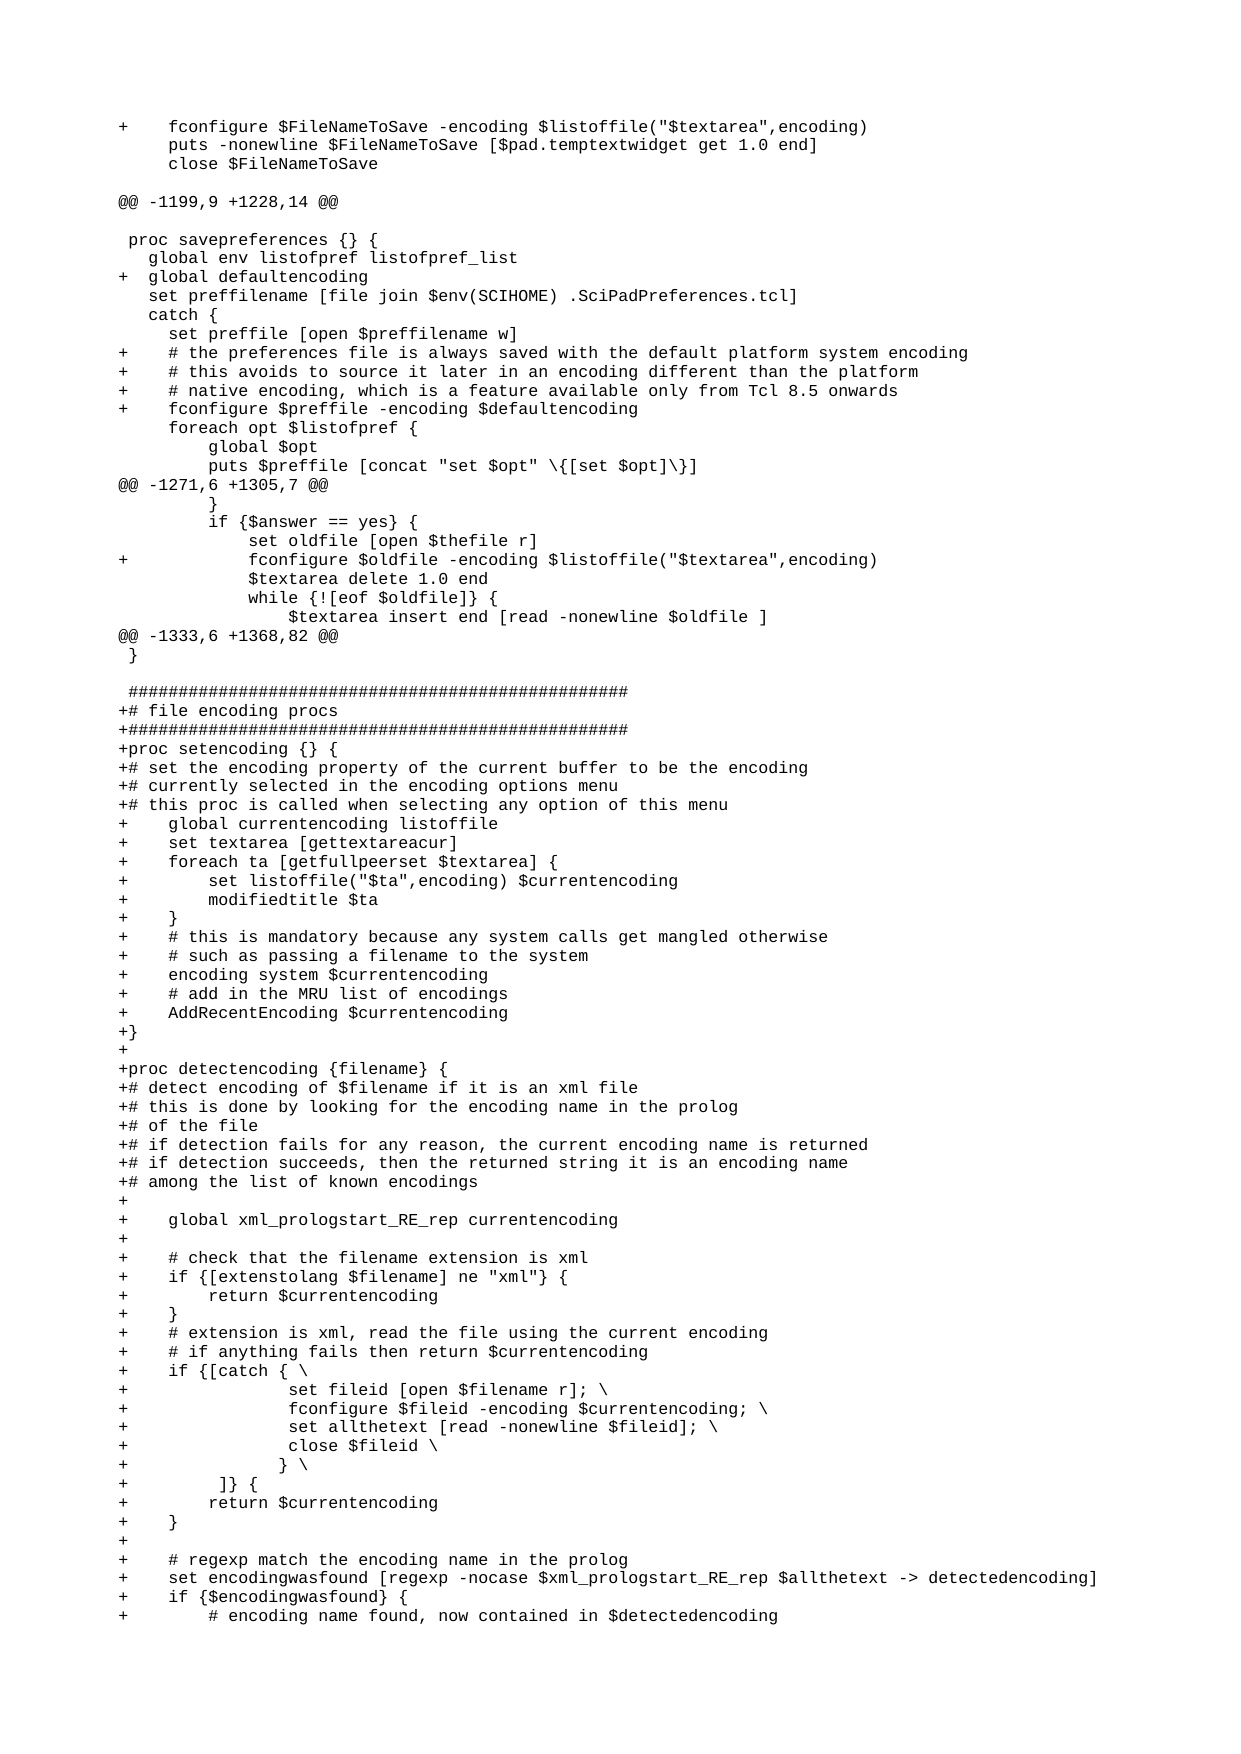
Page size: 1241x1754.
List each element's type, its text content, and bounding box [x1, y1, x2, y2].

text } [118, 495, 1122, 514]
text set preffile [open $preffilename w] [118, 326, 1122, 344]
text global $opt [118, 439, 1122, 457]
text $textarea insert end [read -nonewline $oldfile ] [118, 608, 1122, 627]
text + set fileid [open $filename r]; \ [118, 1381, 1122, 1400]
text + # extension is xml, read the file using the current encoding [118, 1325, 1122, 1344]
text + # the preferences file is always saved with the default platform system encoding [118, 344, 1122, 363]
text + } \ [118, 1457, 1122, 1476]
text + return $currentencoding [118, 1494, 1122, 1513]
text + set textarea [gettextareacur] [118, 834, 1122, 853]
text +# of the file [118, 1117, 1122, 1136]
text + [118, 1193, 1122, 1212]
text + close $fileid \ [118, 1438, 1122, 1457]
text + # encoding name found, now contained in $detectedencoding [118, 1608, 1122, 1626]
text + } [118, 1306, 1122, 1325]
text set preffilename [file join $env(SCIHOME) .SciPadPreferences.tcl] [118, 288, 1122, 307]
text + # this avoids to source it later in an encoding different than the platform [118, 363, 1122, 382]
text + fconfigure $preffile -encoding $defaultencoding [118, 401, 1122, 420]
text + set listoffile("$ta",encoding) $currentencoding [118, 872, 1122, 891]
text @@ -1199,9 +1228,14 @@ [118, 193, 1122, 212]
text + foreach ta [getfullpeerset $textarea] { [118, 853, 1122, 872]
text +# this is done by looking for the encoding name in the prolog [118, 1098, 1122, 1117]
text +proc setencoding {} { [118, 740, 1122, 759]
text + # add in the MRU list of encodings [118, 985, 1122, 1004]
text foreach opt $listofpref { [118, 420, 1122, 439]
text + fconfigure $FileNameToSave -encoding $listoffile("$textarea",encoding) [118, 118, 1122, 137]
text +# this proc is called when selecting any option of this menu [118, 797, 1122, 816]
text + global xml_prologstart_RE_rep currentencoding [118, 1212, 1122, 1231]
text + # if anything fails then return $currentencoding [118, 1344, 1122, 1362]
text + fconfigure $oldfile -encoding $listoffile("$textarea",encoding) [118, 552, 1122, 571]
text + # such as passing a filename to the system [118, 948, 1122, 967]
text +# among the list of known encodings [118, 1174, 1122, 1193]
text + AddRecentEncoding $currentencoding [118, 1004, 1122, 1023]
text + fconfigure $fileid -encoding $currentencoding; \ [118, 1400, 1122, 1419]
text +# currently selected in the encoding options menu [118, 778, 1122, 797]
text + ]} { [118, 1476, 1122, 1494]
text + # check that the filename extension is xml [118, 1249, 1122, 1268]
text +# set the encoding property of the current buffer to be the encoding [118, 759, 1122, 778]
text + # native encoding, which is a feature available only from Tcl 8.5 onwards [118, 382, 1122, 401]
text set oldfile [open $thefile r] [118, 533, 1122, 552]
text global env listofpref listofpref_list [118, 250, 1122, 269]
text + set allthetext [read -nonewline $fileid]; \ [118, 1419, 1122, 1438]
text + if {$encodingwasfound} { [118, 1589, 1122, 1608]
text ################################################## [118, 684, 1122, 703]
text puts -nonewline $FileNameToSave [$pad.temptextwidget get 1.0 end] [118, 137, 1122, 156]
text proc savepreferences {} { [118, 231, 1122, 250]
text @@ -1271,6 +1305,7 @@ [118, 476, 1122, 495]
text + [118, 1042, 1122, 1061]
text +# file encoding procs [118, 703, 1122, 721]
text + modifiedtitle $ta [118, 891, 1122, 910]
text +################################################## [118, 721, 1122, 740]
text + if {[catch { \ [118, 1362, 1122, 1381]
text + [118, 1532, 1122, 1551]
text + } [118, 910, 1122, 929]
text +# detect encoding of $filename if it is an xml file [118, 1080, 1122, 1098]
text + global defaultencoding [118, 269, 1122, 288]
text + encoding system $currentencoding [118, 967, 1122, 985]
text @@ -1333,6 +1368,82 @@ [118, 627, 1122, 646]
text +# if detection fails for any reason, the current encoding name is returned [118, 1136, 1122, 1155]
text + } [118, 1513, 1122, 1532]
text } [118, 646, 1122, 665]
text +} [118, 1023, 1122, 1042]
text + return $currentencoding [118, 1287, 1122, 1306]
text + global currentencoding listoffile [118, 816, 1122, 834]
text puts $preffile [concat "set $opt" \{[set $opt]\}] [118, 457, 1122, 476]
text close $FileNameToSave [118, 156, 1122, 175]
text +proc detectencoding {filename} { [118, 1061, 1122, 1080]
text while {![eof $oldfile]} { [118, 589, 1122, 608]
text +# if detection succeeds, then the returned string it is an encoding name [118, 1155, 1122, 1174]
text + [118, 1231, 1122, 1249]
text catch { [118, 307, 1122, 326]
text + # regexp match the encoding name in the prolog [118, 1551, 1122, 1570]
text + set encodingwasfound [regexp -nocase $xml_prologstart_RE_rep $allthetext -> detectedencoding] [118, 1570, 1122, 1589]
text + if {[extenstolang $filename] ne "xml"} { [118, 1268, 1122, 1287]
text + # this is mandatory because any system calls get mangled otherwise [118, 929, 1122, 948]
text $textarea delete 1.0 end [118, 571, 1122, 589]
text if {$answer == yes} { [118, 514, 1122, 533]
